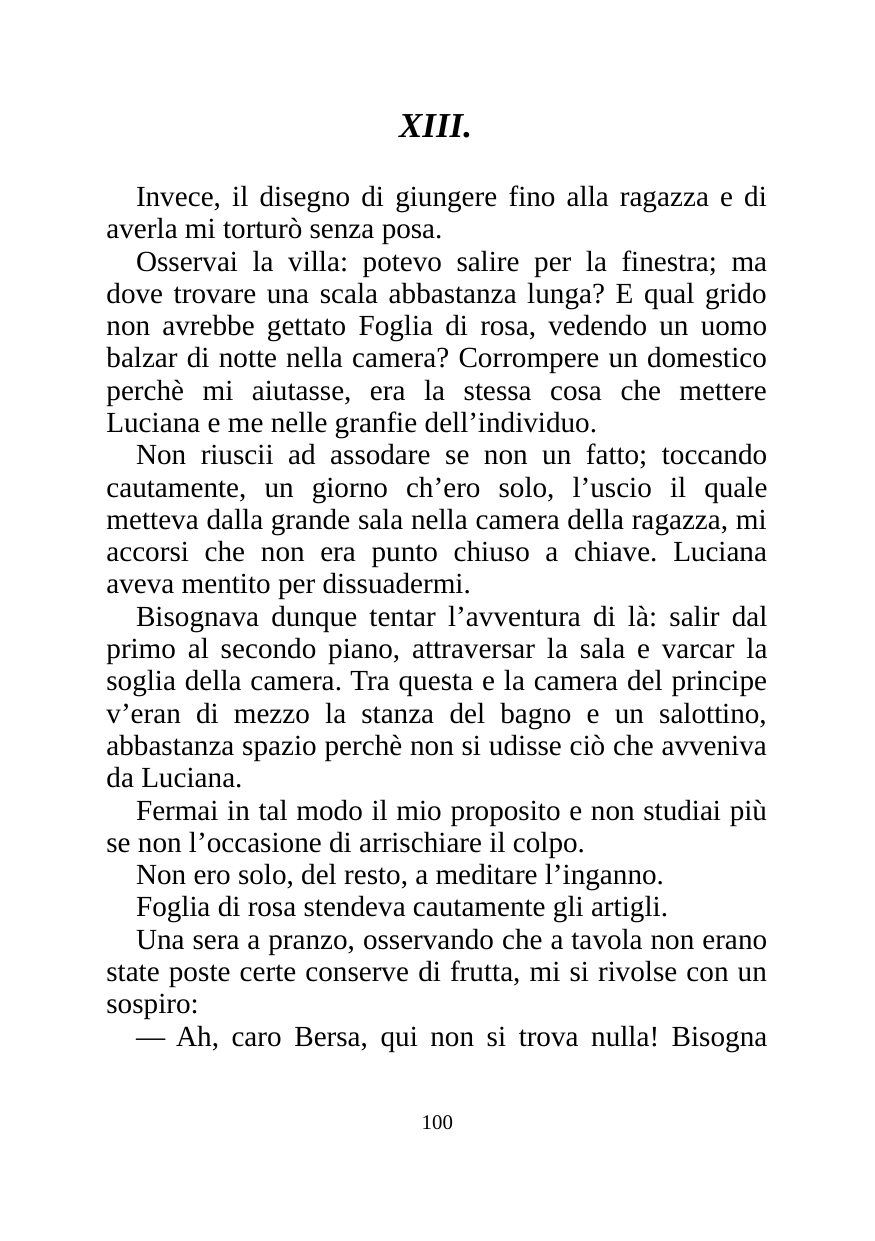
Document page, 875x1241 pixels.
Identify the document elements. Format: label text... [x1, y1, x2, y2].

text Non riuscii ad assodare se non un fatto; toccando cautamente, un giorno ch’ero solo, l’uscio il quale metteva dalla grande sala nella camera della ragazza, mi accorsi che non era punto chiuso a chiave. Luciana aveva mentito per dissuadermi. [106, 439, 768, 600]
text Invece, il disegno di giungere fino alla ragazza e di averla mi torturò senza posa. [106, 180, 768, 245]
text Bisognava dunque tentar l’avventura di là: salir dal primo al secondo piano, attraversar la sala e varcar la soglia della camera. Tra questa e la camera del principe v’eran di mezzo la stanza del bagno e un salottino, abbastanza spazio perchè non si udisse ciò che avveniva da Luciana. [106, 600, 768, 794]
text Una sera a pranzo, osservando che a tavola non erano state poste certe conserve di frutta, mi si rivolse con un sospiro: [106, 923, 768, 1020]
text Foglia di rosa stendeva cautamente gli artigli. [106, 891, 768, 923]
text Osservai la villa: potevo salire per la finestra; ma dove trovare una scala abbastanza lunga? E qual grido non avrebbe gettato Foglia di rosa, vedendo un uomo balzar di notte nella camera? Corrompere un domestico perchè mi aiutasse, era la stessa cosa che mettere Luciana e me nelle granfie dell’individuo. [106, 245, 768, 439]
subtitle XIII. [106, 106, 768, 145]
text — Ah, caro Bersa, qui non si trova nulla! Bisogna [106, 1020, 768, 1052]
text Non ero solo, del resto, a meditare l’inganno. [106, 858, 768, 891]
text Fermai in tal modo il mio proposito e non studiai più se non l’occasione di arrischiare il colpo. [106, 794, 768, 858]
